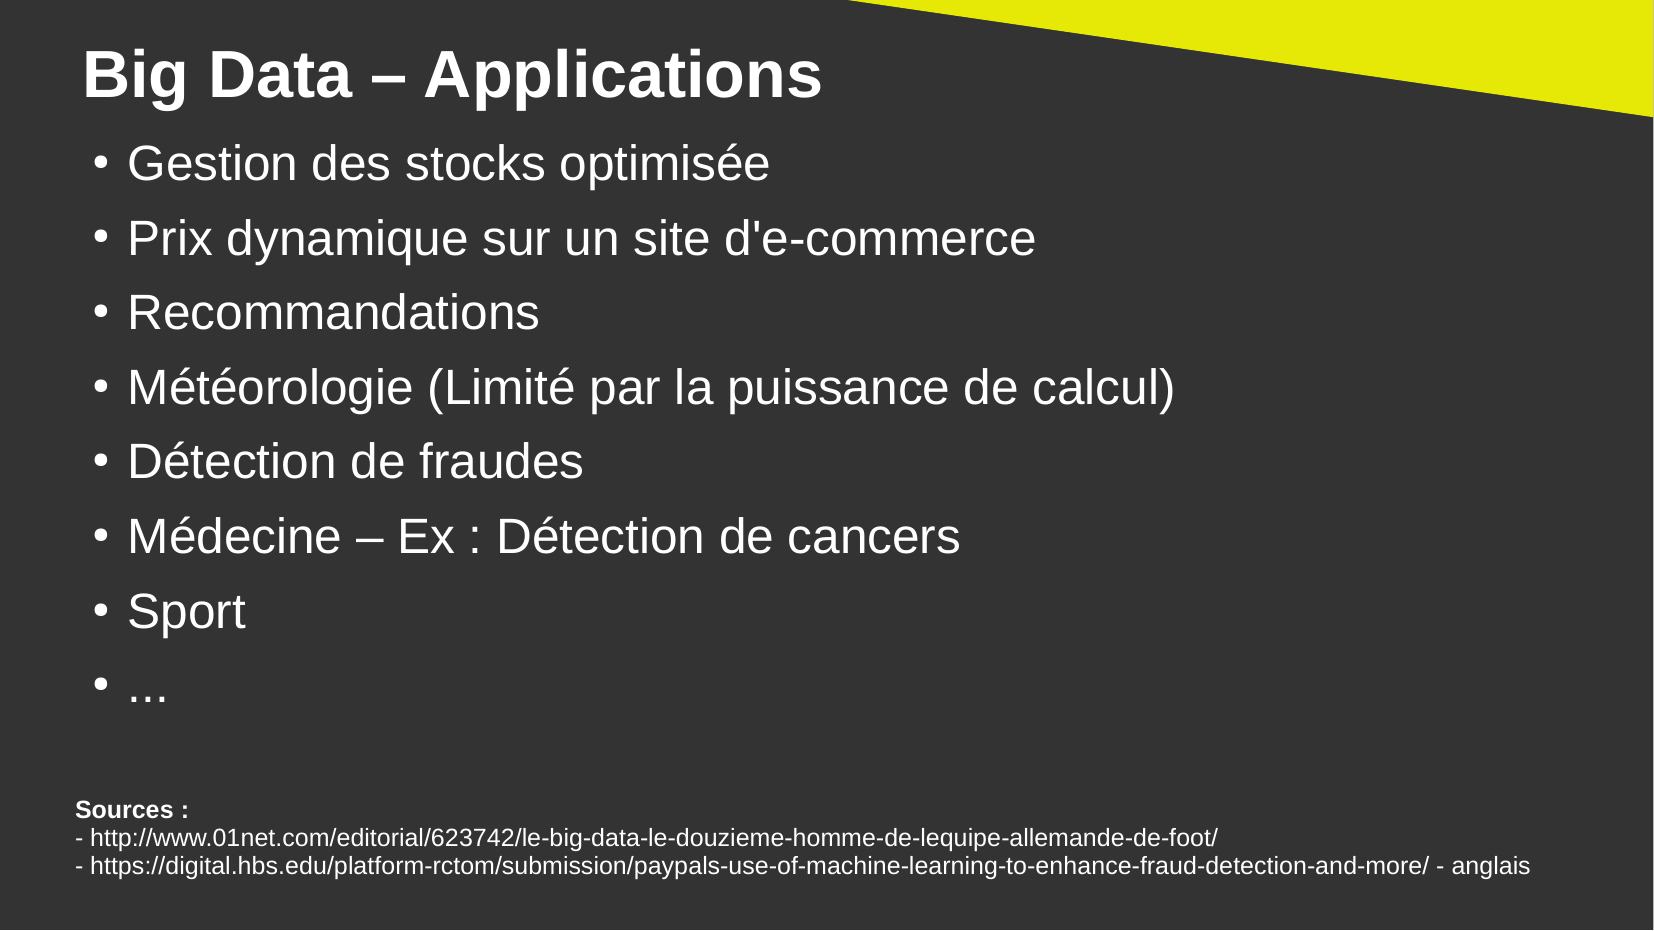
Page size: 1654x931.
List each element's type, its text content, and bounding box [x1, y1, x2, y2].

text_box Sources : - http://www.01net.com/editorial/623742/le-big-data-le-douzieme-homme-de-lequipe-allemande-de-foot/ - https://digital.hbs.edu/platform-rctom/submission/paypals-use-of-machine-learning-to-enhance-fraud-detection-and-more/ - anglais [60, 788, 1560, 916]
list Gestion des stocks optimisée Prix dynamique sur un site d'e-commerce Recommandations Météorologie (Limité par la puissance de calcul) Détection de fraudes Médecine – Ex : Détection de cancers Sport ... [80, 135, 1182, 768]
text_box [847, 0, 1654, 118]
title Big Data – Applications [82, 37, 1571, 114]
